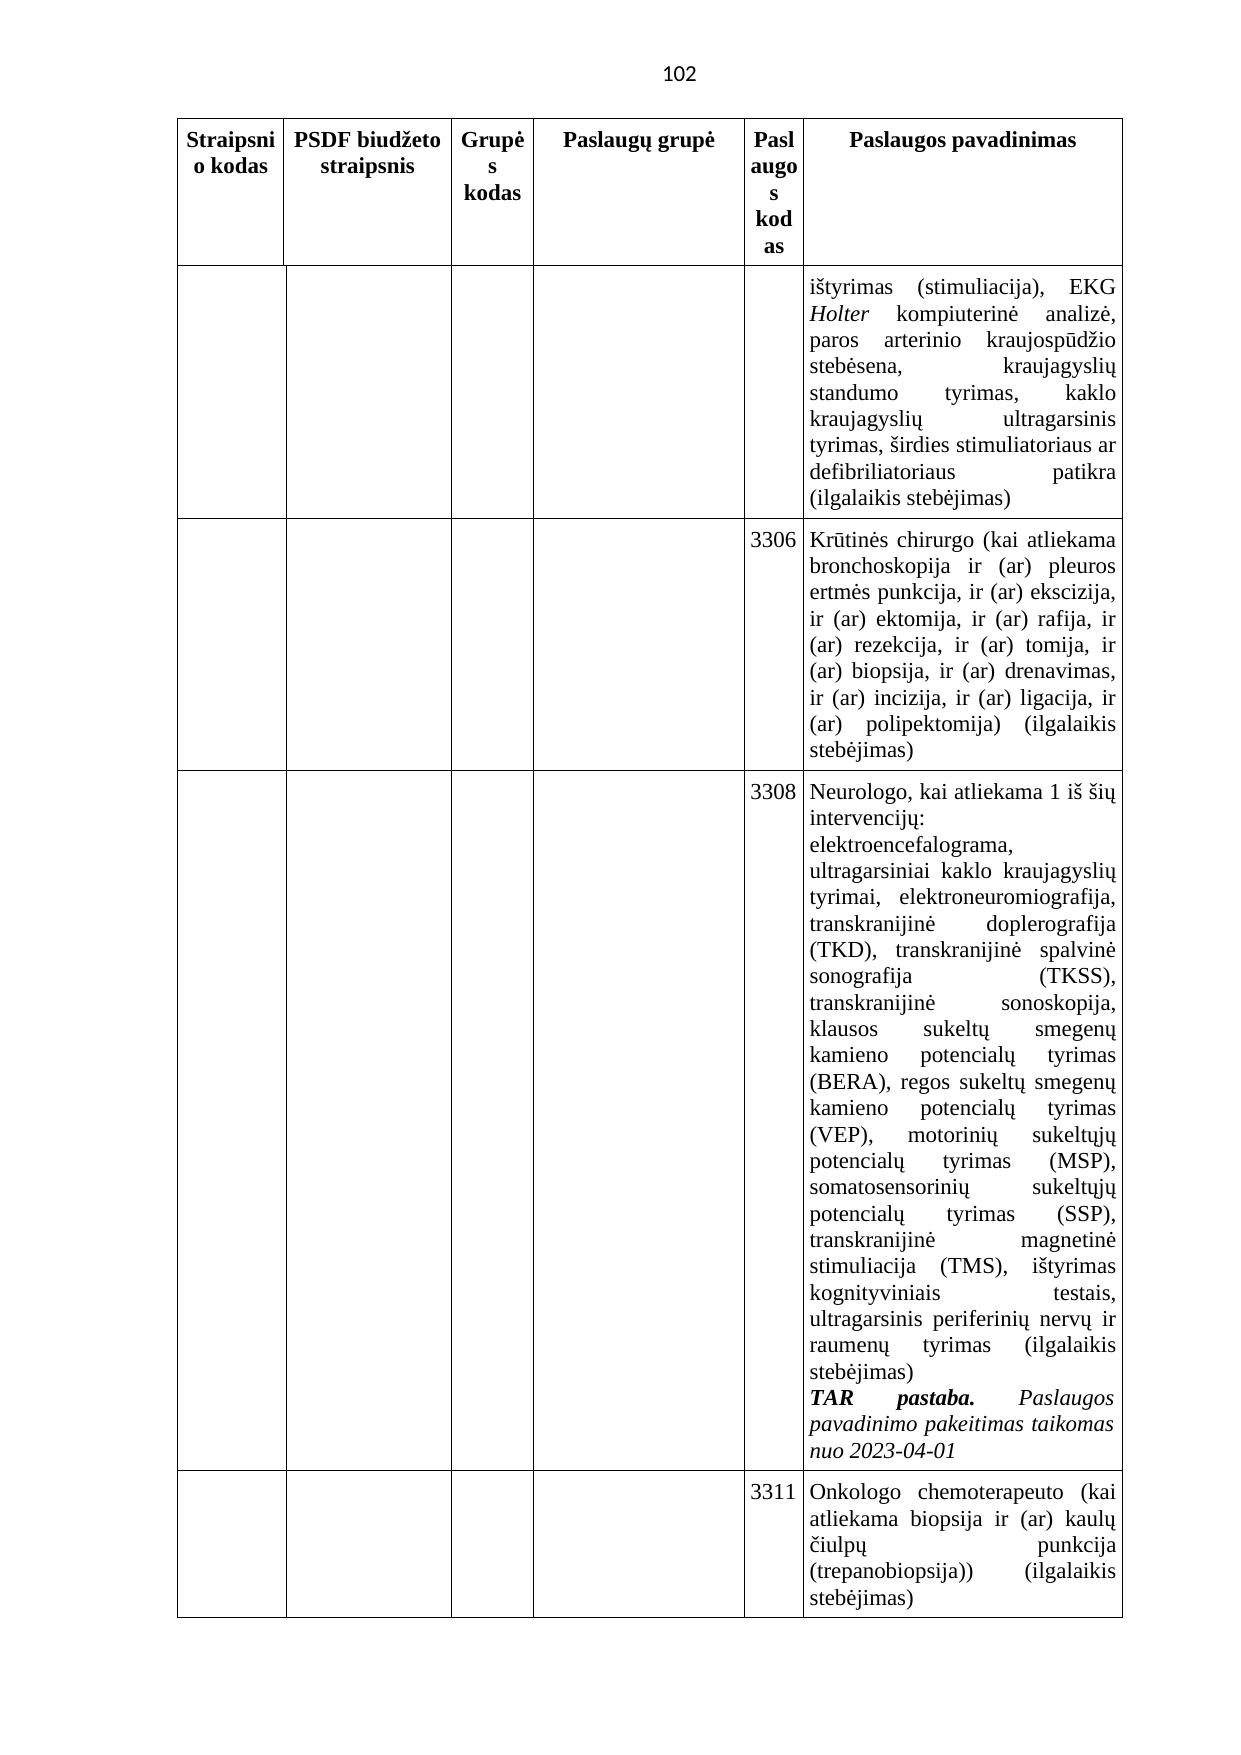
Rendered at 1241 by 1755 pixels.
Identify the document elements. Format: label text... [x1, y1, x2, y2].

table_cell [745, 266, 803, 517]
table_cell Neurologo, kai atliekama 1 iš šių intervencijų: elektroencefalograma, ultragarsiniai kaklo kraujagyslių tyrimai, elektroneuromiografija, transkranijinė doplerografija (TKD), transkranijinė spalvinė sonografija (TKSS), transkranijinė sonoskopija, klausos sukeltų smegenų kamieno potencialų tyrimas (BERA), regos sukeltų smegenų kamieno potencialų tyrimas (VEP), motorinių sukeltųjų potencialų tyrimas (MSP), somatosensorinių sukeltųjų potencialų tyrimas (SSP), transkranijinė magnetinė stimuliacija (TMS), ištyrimas kognityviniais testais, ultragarsinis periferinių nervų ir raumenų tyrimas (ilgalaikis stebėjimas) TAR pastaba. Paslaugos pavadinimo pakeitimas taikomas nuo 2023-04-01 [804, 771, 1122, 1470]
table_header Paslaugos kodas [745, 119, 803, 265]
table_cell [178, 1471, 286, 1617]
table_cell Krūtinės chirurgo (kai atliekama bronchoskopija ir (ar) pleuros ertmės punkcija, ir (ar) ekscizija, ir (ar) ektomija, ir (ar) rafija, ir (ar) rezekcija, ir (ar) tomija, ir (ar) biopsija, ir (ar) drenavimas, ir (ar) incizija, ir (ar) ligacija, ir (ar) polipektomija) (ilgalaikis stebėjimas) [804, 519, 1122, 770]
table_header Grupės kodas [452, 119, 533, 265]
table_cell [287, 1471, 451, 1617]
table_cell 3308 [745, 771, 803, 1470]
table_cell ištyrimas (stimuliacija), EKG Holter kompiuterinė analizė, paros arterinio kraujospūdžio stebėsena, kraujagyslių standumo tyrimas, kaklo kraujagyslių ultragarsinis tyrimas, širdies stimuliatoriaus ar defibriliatoriaus patikra (ilgalaikis stebėjimas) [804, 266, 1122, 517]
table_header Paslaugos pavadinimas [804, 119, 1122, 265]
table_cell [534, 266, 744, 517]
table_cell [178, 771, 286, 1470]
table_cell 3311 [745, 1471, 803, 1617]
table_cell [452, 1471, 533, 1617]
table_cell [178, 266, 286, 517]
table_header Straipsnio kodas [178, 119, 283, 265]
table_cell [452, 771, 533, 1470]
table_cell [452, 266, 533, 517]
table_cell [534, 771, 744, 1470]
table_cell [534, 1471, 744, 1617]
table_cell [287, 519, 451, 770]
table_cell [452, 519, 533, 770]
table_cell 3306 [745, 519, 803, 770]
table_header PSDF biudžeto straipsnis [284, 119, 451, 265]
table_header Paslaugų grupė [534, 119, 744, 265]
table_cell [287, 266, 451, 517]
table_cell [178, 519, 286, 770]
table_cell [287, 771, 451, 1470]
table_cell Onkologo chemoterapeuto (kai atliekama biopsija ir (ar) kaulų čiulpų punkcija (trepanobiopsija)) (ilgalaikis stebėjimas) [804, 1471, 1122, 1617]
table_cell [534, 519, 744, 770]
